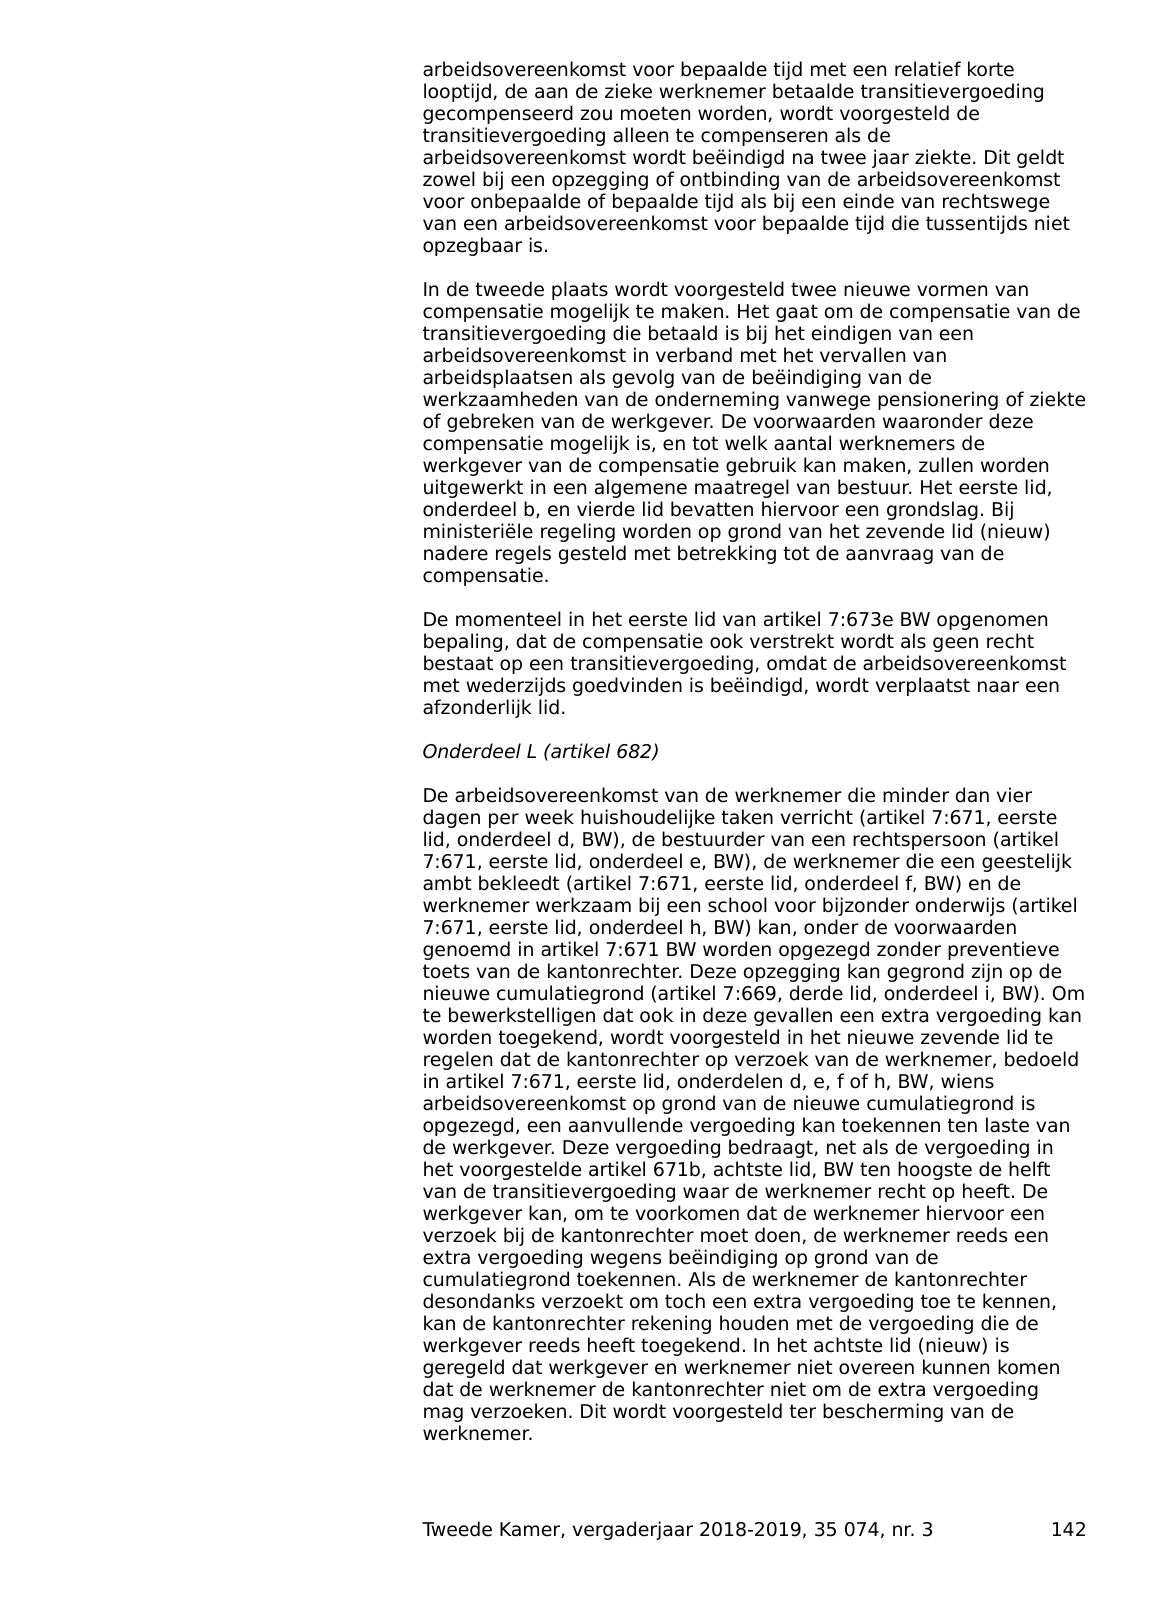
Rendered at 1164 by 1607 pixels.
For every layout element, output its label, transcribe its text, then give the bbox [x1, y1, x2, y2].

text De arbeidsovereenkomst van de werknemer die minder dan vier dagen per week huishoudelijke taken verricht (artikel 7:671, eerste lid, onderdeel d, BW), de bestuurder van een rechtspersoon (artikel 7:671, eerste lid, onderdeel e, BW), de werknemer die een geestelijk ambt bekleedt (artikel 7:671, eerste lid, onderdeel f, BW) en de werknemer werkzaam bij een school voor bijzonder onderwijs (artikel 7:671, eerste lid, onderdeel h, BW) kan, onder de voorwaarden genoemd in artikel 7:671 BW worden opgezegd zonder preventieve toets van de kantonrechter. Deze opzegging kan gegrond zijn op de nieuwe cumulatiegrond (artikel 7:669, derde lid, onderdeel i, BW). Om te bewerkstelligen dat ook in deze gevallen een extra vergoeding kan worden toegekend, wordt voorgesteld in het nieuwe zevende lid te regelen dat de kantonrechter op verzoek van de werknemer, bedoeld in artikel 7:671, eerste lid, onderdelen d, e, f of h, BW, wiens arbeidsovereenkomst op grond van de nieuwe cumulatiegrond is opgezegd, een aanvullende vergoeding kan toekennen ten laste van de werkgever. Deze vergoeding bedraagt, net als de vergoeding in het voorgestelde artikel 671b, achtste lid, BW ten hoogste de helft van de transitievergoeding waar de werknemer recht op heeft. De werkgever kan, om te voorkomen dat de werknemer hiervoor een verzoek bij de kantonrechter moet doen, de werknemer reeds een extra vergoeding wegens beëindiging op grond van de cumulatiegrond toekennen. Als de werknemer de kantonrechter desondanks verzoekt om toch een extra vergoeding toe te kennen, kan de kantonrechter rekening houden met de vergoeding die de werkgever reeds heeft toegekend. In het achtste lid (nieuw) is geregeld dat werkgever en werknemer niet overeen kunnen komen dat de werknemer de kantonrechter niet om de extra vergoeding mag verzoeken. Dit wordt voorgesteld ter bescherming van de werknemer. [422, 785, 1087, 1444]
subtitle Onderdeel L (artikel 682) [422, 741, 1087, 763]
text arbeidsovereenkomst voor bepaalde tijd met een relatief korte looptijd, de aan de zieke werknemer betaalde transitievergoeding gecompenseerd zou moeten worden, wordt voorgesteld de transitievergoeding alleen te compenseren als de arbeidsovereenkomst wordt beëindigd na twee jaar ziekte. Dit geldt zowel bij een opzegging of ontbinding van de arbeidsovereenkomst voor onbepaalde of bepaalde tijd als bij een einde van rechtswege van een arbeidsovereenkomst voor bepaalde tijd die tussentijds niet opzegbaar is. [422, 59, 1087, 257]
text In de tweede plaats wordt voorgesteld twee nieuwe vormen van compensatie mogelijk te maken. Het gaat om de compensatie van de transitievergoeding die betaald is bij het eindigen van een arbeidsovereenkomst in verband met het vervallen van arbeidsplaatsen als gevolg van de beëindiging van de werkzaamheden van de onderneming vanwege pensionering of ziekte of gebreken van de werkgever. De voorwaarden waaronder deze compensatie mogelijk is, en tot welk aantal werknemers de werkgever van de compensatie gebruik kan maken, zullen worden uitgewerkt in een algemene maatregel van bestuur. Het eerste lid, onderdeel b, en vierde lid bevatten hiervoor een grondslag. Bij ministeriële regeling worden op grond van het zevende lid (nieuw) nadere regels gesteld met betrekking tot de aanvraag van de compensatie. [422, 279, 1087, 587]
text De momenteel in het eerste lid van artikel 7:673e BW opgenomen bepaling, dat de compensatie ook verstrekt wordt als geen recht bestaat op een transitievergoeding, omdat de arbeidsovereenkomst met wederzijds goedvinden is beëindigd, wordt verplaatst naar een afzonderlijk lid. [422, 609, 1087, 719]
